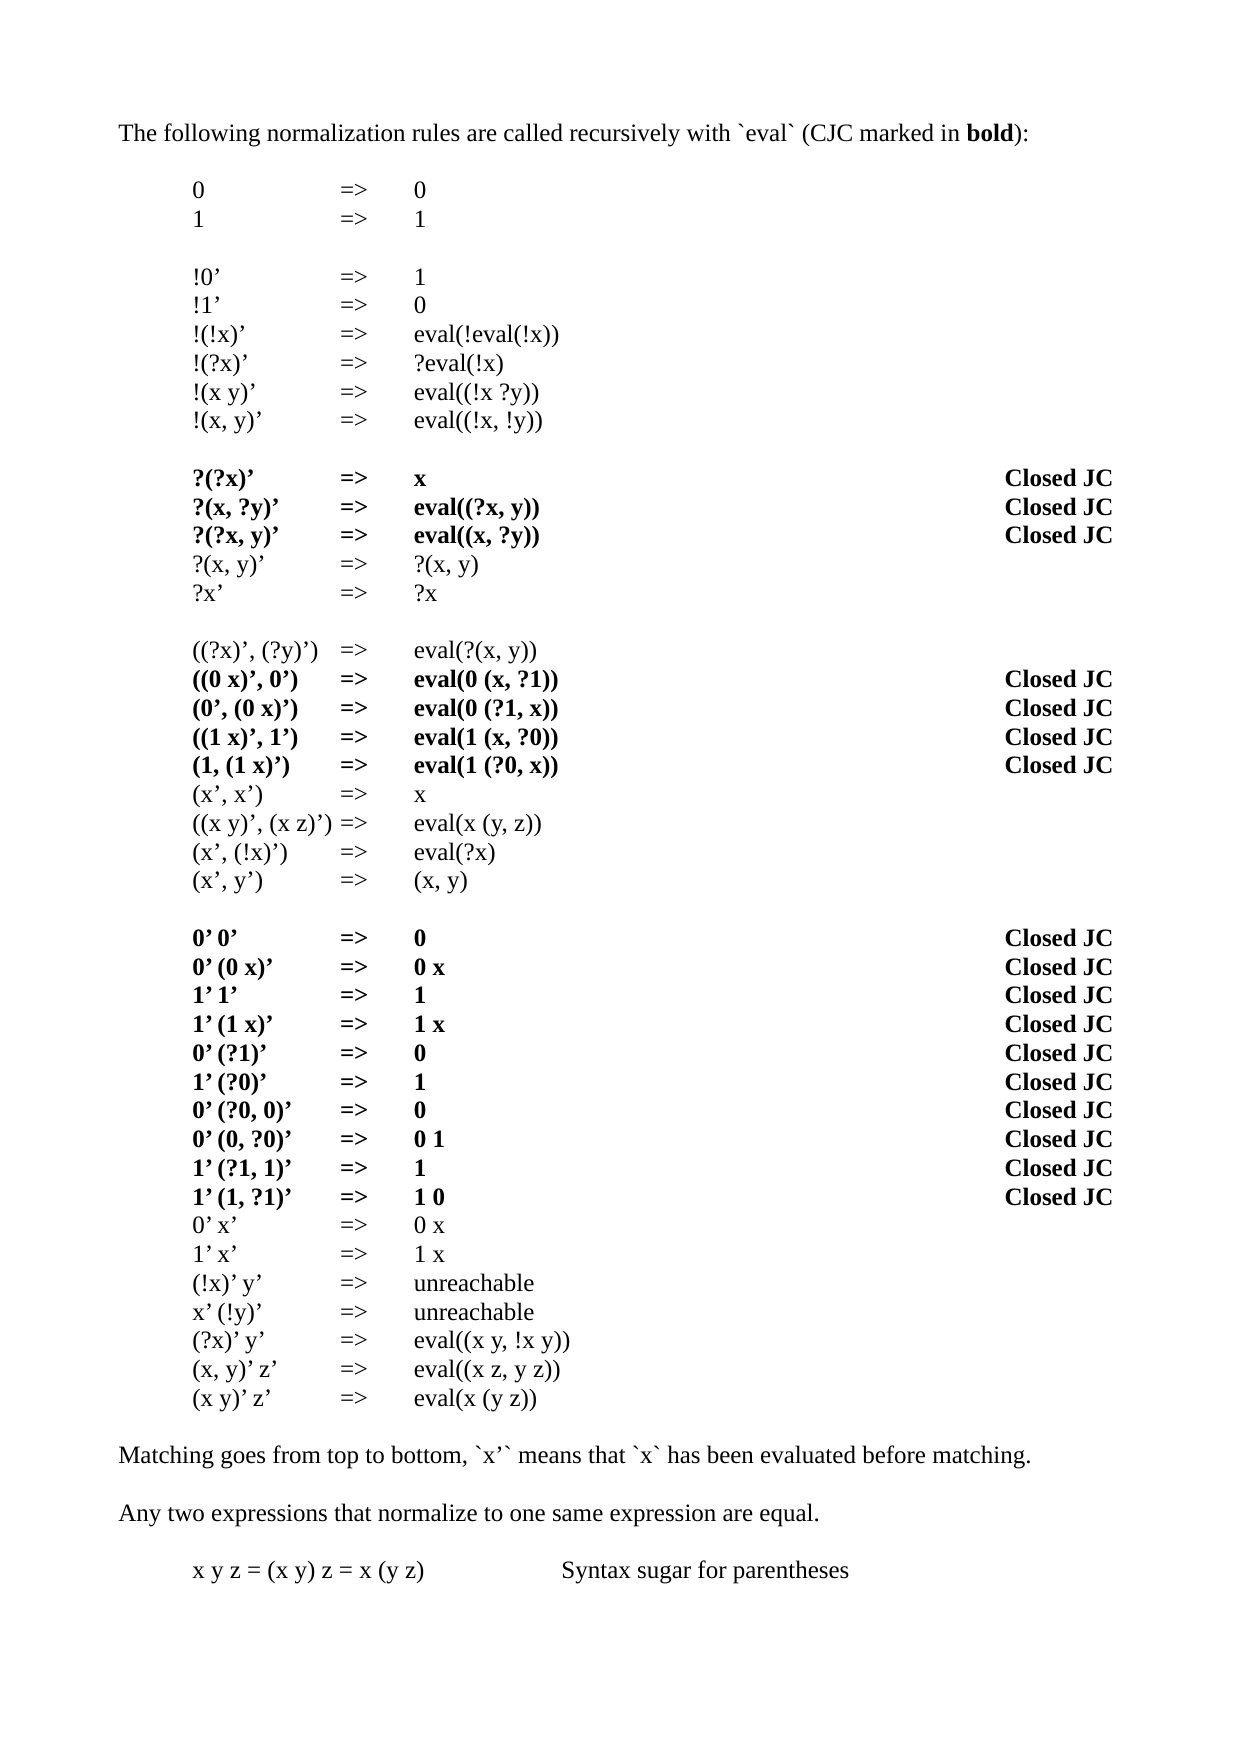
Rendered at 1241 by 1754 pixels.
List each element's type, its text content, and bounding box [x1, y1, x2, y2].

text x’ (!y)’ => unreachable [118, 1297, 1122, 1326]
text x y z = (x y) z = x (y z) Syntax sugar for parentheses [118, 1556, 1122, 1584]
text 0’ (0 x)’ => 0 x Closed JC [118, 952, 1122, 981]
text The following normalization rules are called recursively with `eval` (CJC marked in bold): [118, 118, 1122, 147]
text 1’ (1, ?1)’ => 1 0 Closed JC [118, 1182, 1122, 1211]
text ?(x, y)’ => ?(x, y) [118, 549, 1122, 578]
text !(!x)’ => eval(!eval(!x)) [118, 319, 1122, 348]
text 0’ (0, ?0)’ => 0 1 Closed JC [118, 1124, 1122, 1153]
text Any two expressions that normalize to one same expression are equal. [118, 1498, 1122, 1527]
text ?(?x, y)’ => eval((x, ?y)) Closed JC [118, 521, 1122, 549]
text ?(x, ?y)’ => eval((?x, y)) Closed JC [118, 492, 1122, 521]
text 1’ (?0)’ => 1 Closed JC [118, 1067, 1122, 1096]
text 0’ x’ => 0 x [118, 1211, 1122, 1239]
text !(x y)’ => eval((!x ?y)) [118, 377, 1122, 406]
text !0’ => 1 [118, 262, 1122, 291]
text 0 => 0 [118, 176, 1122, 204]
text 1’ x’ => 1 x [118, 1239, 1122, 1268]
text 0’ (?1)’ => 0 Closed JC [118, 1038, 1122, 1067]
text !(x, y)’ => eval((!x, !y)) [118, 406, 1122, 434]
text 0’ (?0, 0)’ => 0 Closed JC [118, 1096, 1122, 1124]
text (?x)’ y’ => eval((x y, !x y)) [118, 1326, 1122, 1354]
text 1 => 1 [118, 204, 1122, 233]
text ((?x)’, (?y)’) => eval(?(x, y)) [118, 636, 1122, 664]
text ?x’ => ?x [118, 578, 1122, 607]
text 1’ 1’ => 1 Closed JC 1’ (1 x)’ => 1 x Closed JC [118, 981, 1122, 1038]
text (x’, x’) => x [118, 779, 1122, 808]
text (1, (1 x)’) => eval(1 (?0, x)) Closed JC [118, 751, 1122, 779]
text (0’, (0 x)’) => eval(0 (?1, x)) Closed JC [118, 693, 1122, 722]
text 1’ (?1, 1)’ => 1 Closed JC [118, 1153, 1122, 1182]
text ((1 x)’, 1’) => eval(1 (x, ?0)) Closed JC [118, 722, 1122, 751]
text (x’, (!x)’) => eval(?x) [118, 837, 1122, 866]
text ((0 x)’, 0’) => eval(0 (x, ?1)) Closed JC [118, 664, 1122, 693]
text (!x)’ y’ => unreachable [118, 1268, 1122, 1297]
text (x y)’ z’ => eval(x (y z)) [118, 1383, 1122, 1412]
text !1’ => 0 [118, 291, 1122, 319]
text (x, y)’ z’ => eval((x z, y z)) [118, 1354, 1122, 1383]
text (x’, y’) => (x, y) [118, 866, 1122, 894]
text 0’ 0’ => 0 Closed JC [118, 923, 1122, 952]
text Matching goes from top to bottom, `x’` means that `x` has been evaluated before matching. [118, 1441, 1122, 1469]
text !(?x)’ => ?eval(!x) [118, 348, 1122, 377]
text ?(?x)’ => x Closed JC [118, 463, 1122, 492]
text ((x y)’, (x z)’) => eval(x (y, z)) [118, 808, 1122, 837]
